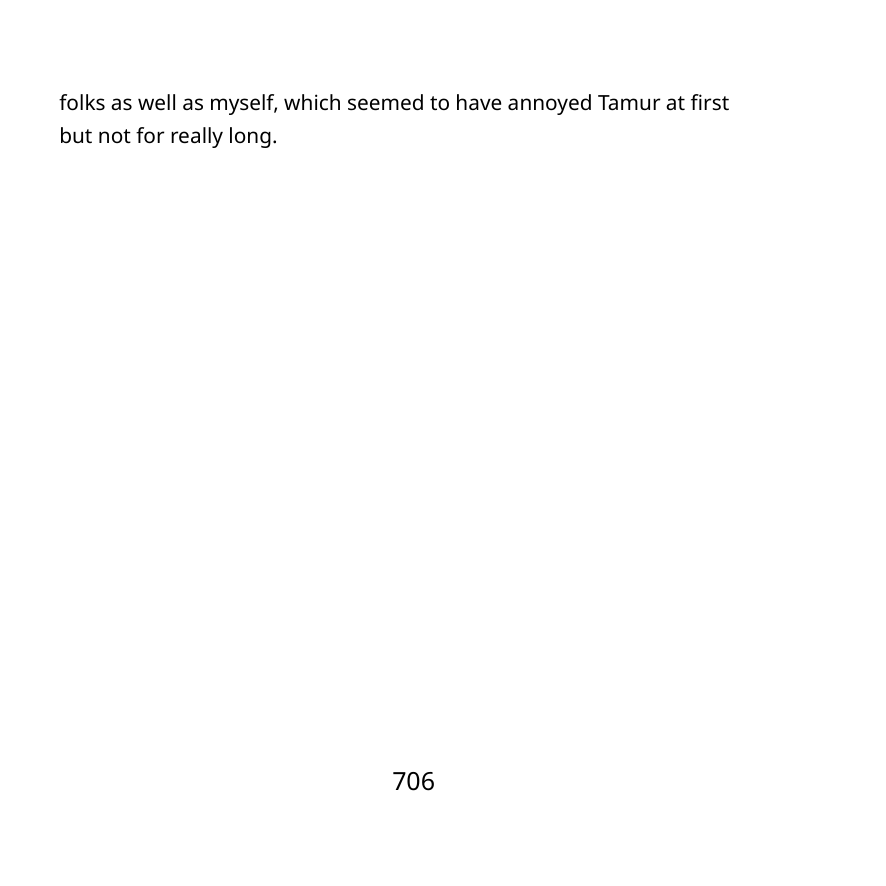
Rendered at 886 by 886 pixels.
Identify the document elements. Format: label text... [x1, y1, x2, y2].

text folks as well as myself, which seemed to have annoyed Tamur at first but not for really long. [59, 88, 768, 149]
